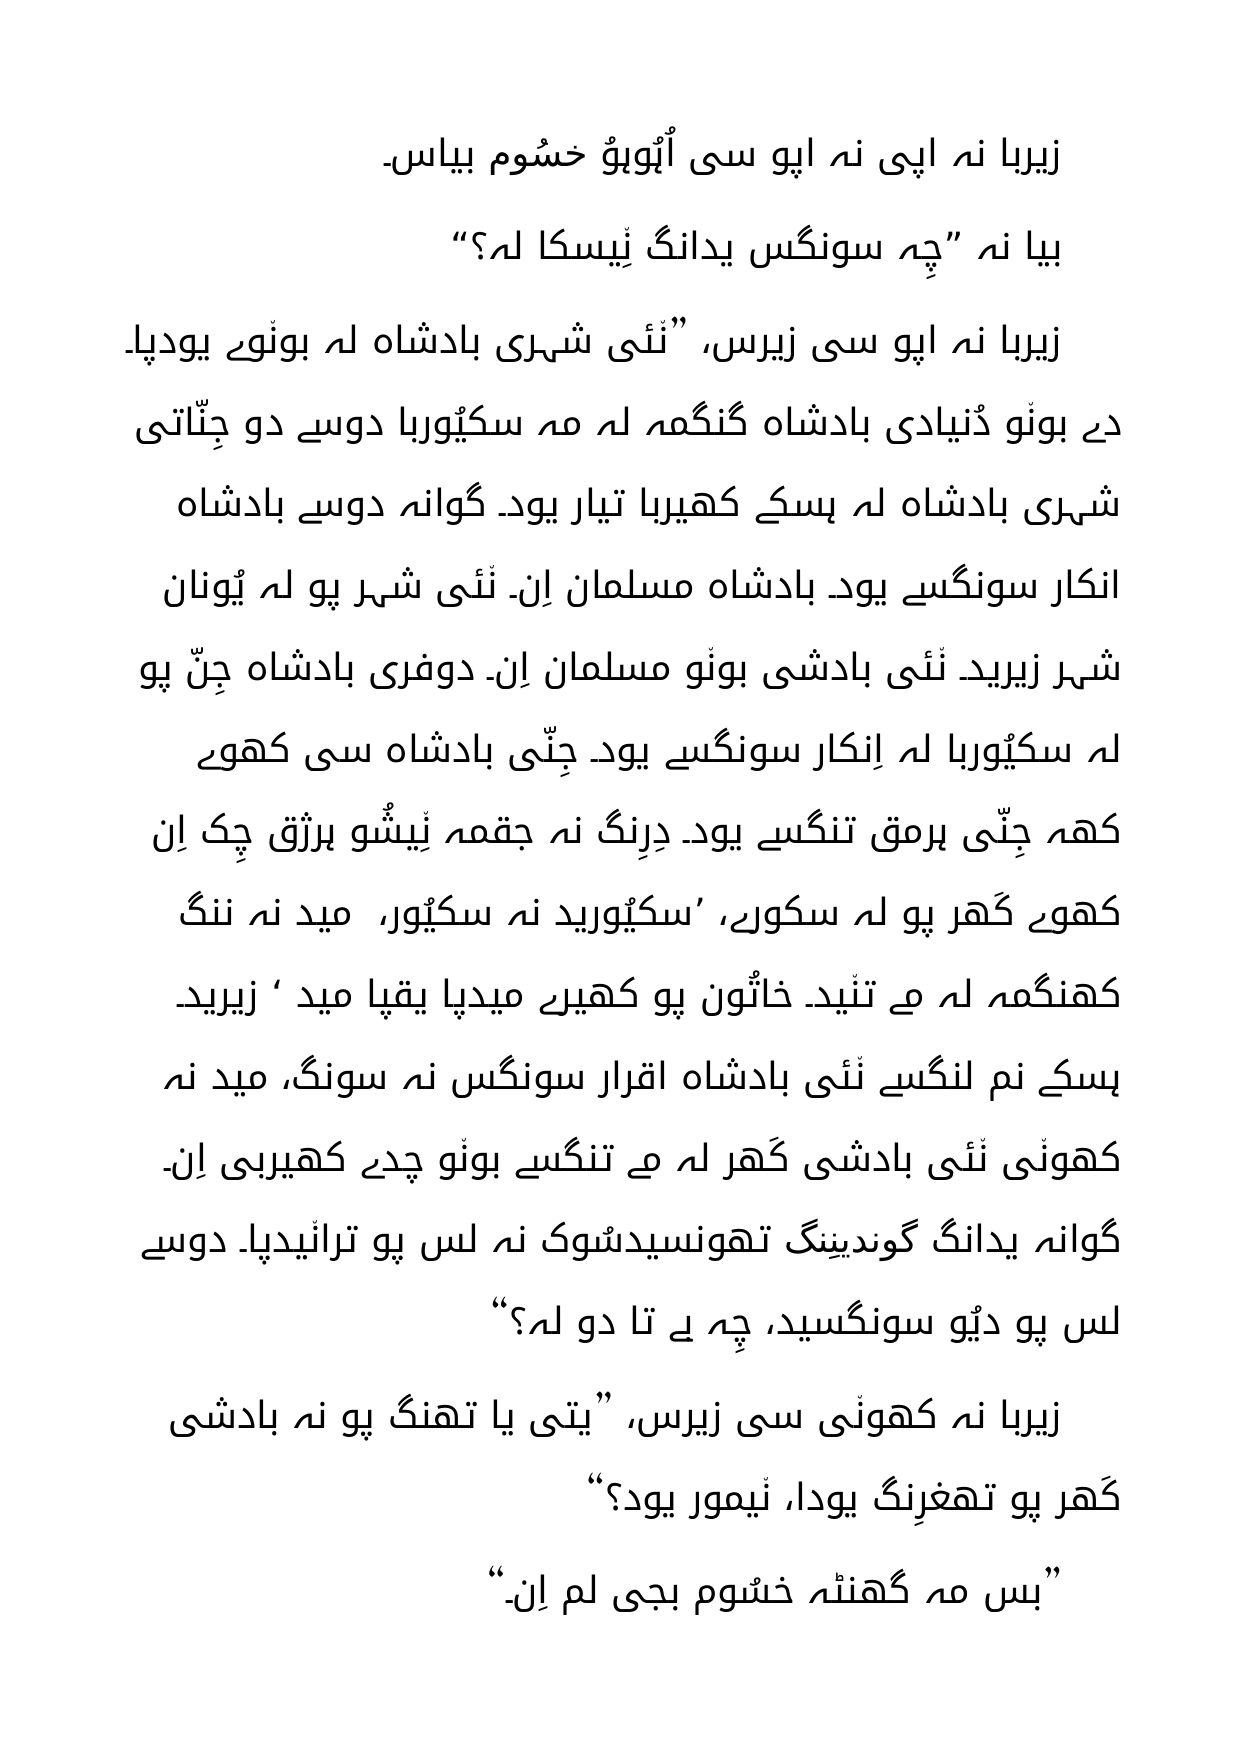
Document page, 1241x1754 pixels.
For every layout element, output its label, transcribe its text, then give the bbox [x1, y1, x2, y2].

text زیربا نہ کھون٘ی سی زیرس، ”یتی یا تھنگ پو نہ بادشی کَھر پو تھغرِنگ یودا، ن٘یمور یود؟“ [118, 1380, 1122, 1533]
text بیا نہ ”چِہ سونگس یدانگ نِ٘یسکا لہ؟“ [118, 212, 1122, 283]
text زیربا نہ اپو سی زیرس، ”ن٘ئی شہری بادشاہ لہ بون٘وے یودپا۔ دے بون٘و دُنیادی بادشاہ گنگمہ لہ مہ سکیُوربا دوسے دو جِنّاتی شہری بادشاہ لہ ہسکے کھیربا تیار یود۔ گوانہ دوسے بادشاہ انکار سونگسے یود۔ بادشاہ مسلمان اِن۔ ن٘ئی شہر پو لہ یُونان شہر زیرید۔ ن٘ئی بادشی بون٘و مسلمان اِن۔ دوفری بادشاہ جِنّ پو لہ سکیُوربا لہ اِنکار سونگسے یود۔ جِنّی بادشاہ سی کھوے کھہ جِنّی ہرمق تنگسے یود۔ دِرِنگ نہ جقمہ نِ٘یشُو ہرژق چِک اِن کھوے کَھر پو لہ سکورے، ’سکیُورید نہ سکیُور، مید نہ ننگ کھنگمہ لہ مے تن٘ید۔ خاتُون پو کھیرے میدپا یقپا مید ‘ زیرید۔ ہسکے نم لنگسے ن٘ئی بادشاہ اقرار سونگس نہ سونگ، مید نہ کھون٘ی ن٘ئی بادشی کَھر لہ مے تنگسے بون٘و چدے کھیربی اِن۔ گوانہ یدانگ گوندینِنگ تھونسیدسُوک نہ لس پو تران٘یدپا۔ دوسے لس پو دیُو سونگسید، چِہ بے تا دو لہ؟“ [118, 305, 1122, 1358]
text ”بس مہ گھنٹہ خسُوم بجی لم اِن۔“ [118, 1555, 1122, 1626]
text زیربا نہ اپی نہ اپو سی اُہُوہوُ خسُوم بیاس۔ [118, 118, 1122, 189]
